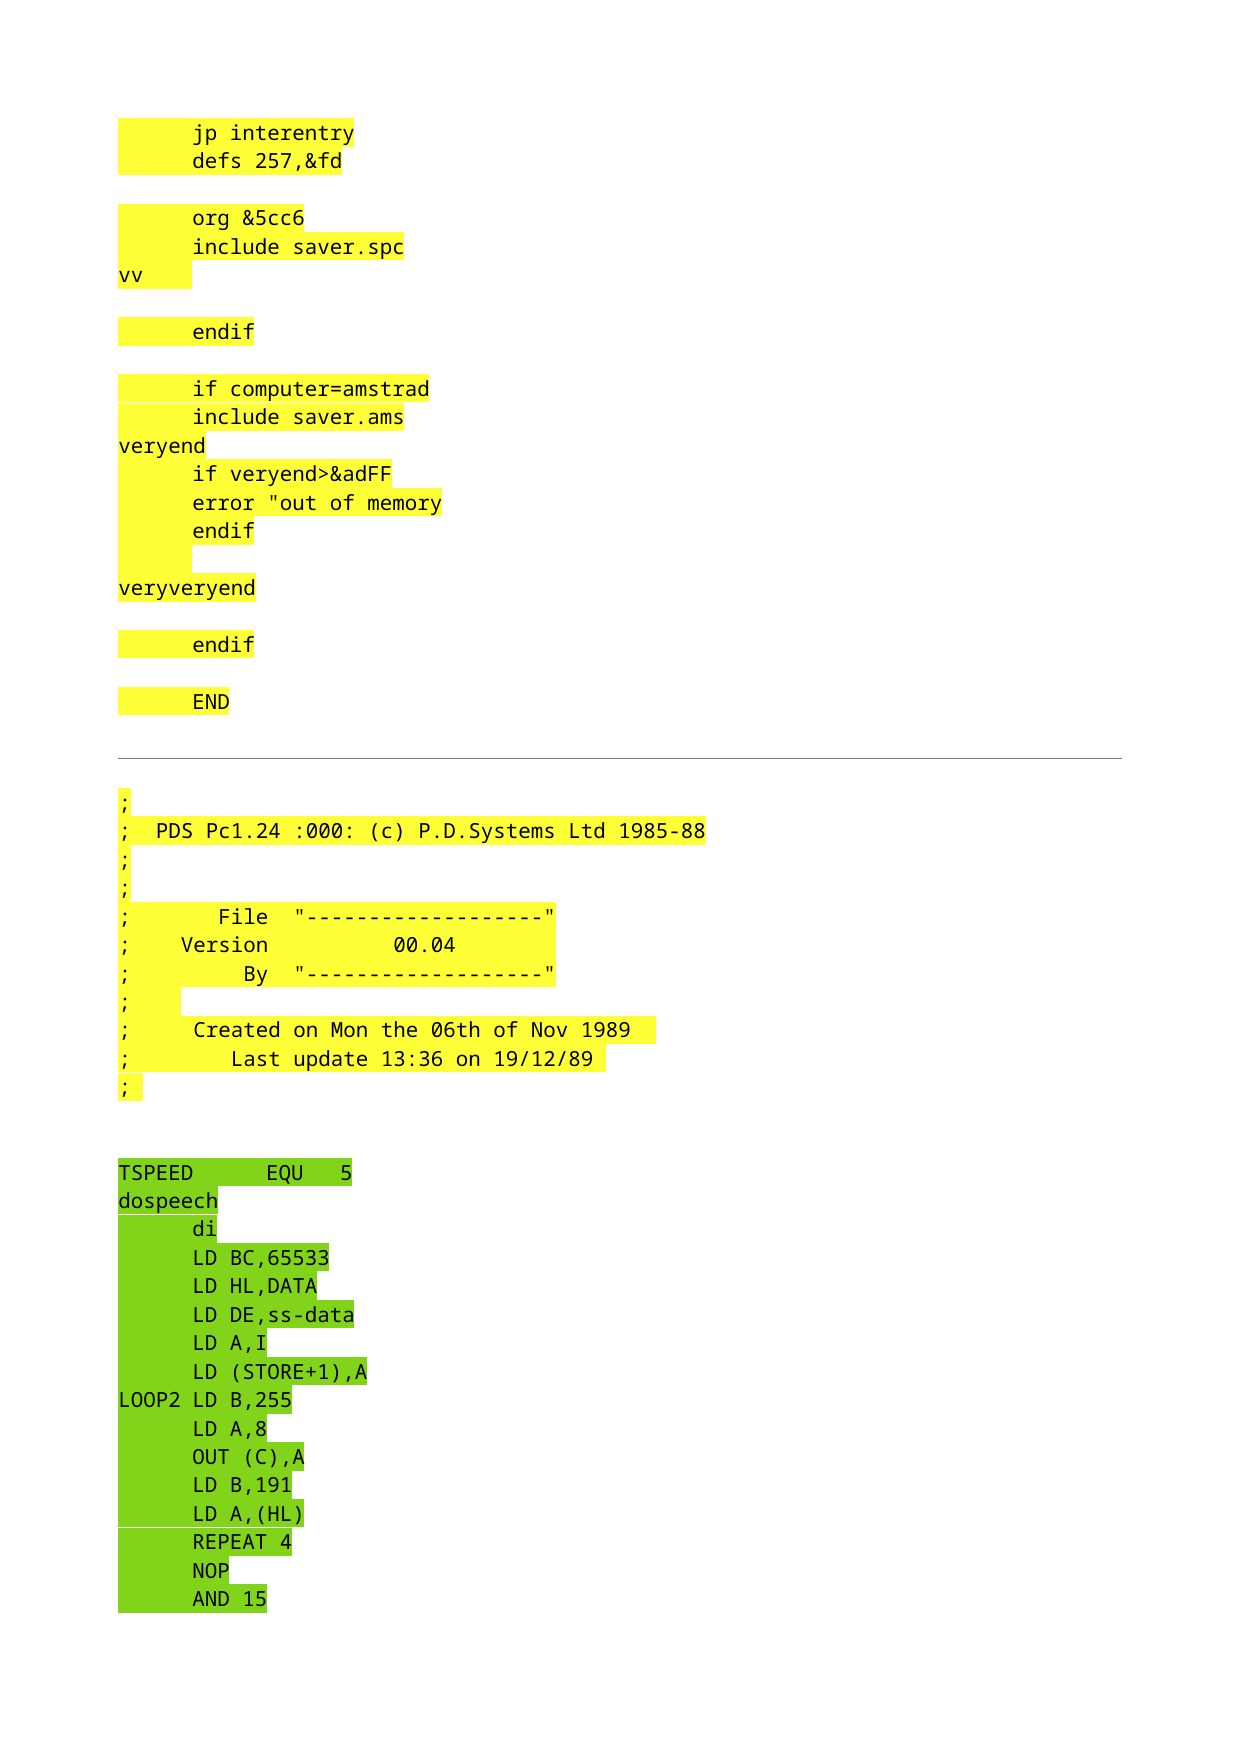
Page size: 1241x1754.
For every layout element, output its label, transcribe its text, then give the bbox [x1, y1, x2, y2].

text di [118, 1214, 1122, 1243]
text defs 257,&fd [118, 147, 1122, 175]
text LD A,8 [118, 1414, 1122, 1442]
text ; [118, 845, 1122, 873]
text TSPEED EQU 5 [118, 1158, 1122, 1186]
text error "out of memory [118, 488, 1122, 516]
text veryveryend [118, 573, 1122, 602]
text dospeech [118, 1186, 1122, 1214]
text LD (STORE+1),A [118, 1357, 1122, 1385]
text LD B,191 [118, 1471, 1122, 1499]
text ; Created on Mon the 06th of Nov 1989 [118, 1016, 1122, 1044]
text veryend [118, 431, 1122, 459]
text vv [118, 260, 1122, 289]
text ; [118, 987, 1122, 1016]
text LD A,(HL) [118, 1499, 1122, 1527]
text endif [118, 516, 1122, 545]
text LD BC,65533 [118, 1243, 1122, 1271]
text org &5cc6 [118, 203, 1122, 232]
text endif [118, 630, 1122, 658]
text ; Last update 13:36 on 19/12/89 [118, 1044, 1122, 1072]
text LD DE,ss-data [118, 1300, 1122, 1328]
text ; By "-------------------" [118, 959, 1122, 987]
text ; [118, 873, 1122, 902]
text ; [118, 788, 1122, 816]
text LD HL,DATA [118, 1271, 1122, 1300]
text LD A,I [118, 1328, 1122, 1357]
text include saver.ams [118, 402, 1122, 431]
text ; Version 00.04 [118, 930, 1122, 959]
text OUT (C),A [118, 1442, 1122, 1471]
text ; PDS Pc1.24 :000: (c) P.D.Systems Ltd 1985-88 [118, 816, 1122, 845]
text ; File "-------------------" [118, 902, 1122, 930]
text LOOP2 LD B,255 [118, 1385, 1122, 1414]
text NOP [118, 1556, 1122, 1584]
text if veryend>&adFF [118, 459, 1122, 488]
text ; [118, 1072, 1122, 1101]
text endif [118, 317, 1122, 346]
text jp interentry [118, 118, 1122, 147]
text if computer=amstrad [118, 374, 1122, 402]
text END [118, 687, 1122, 715]
text include saver.spc [118, 232, 1122, 260]
text AND 15 [118, 1584, 1122, 1613]
text REPEAT 4 [118, 1527, 1122, 1556]
